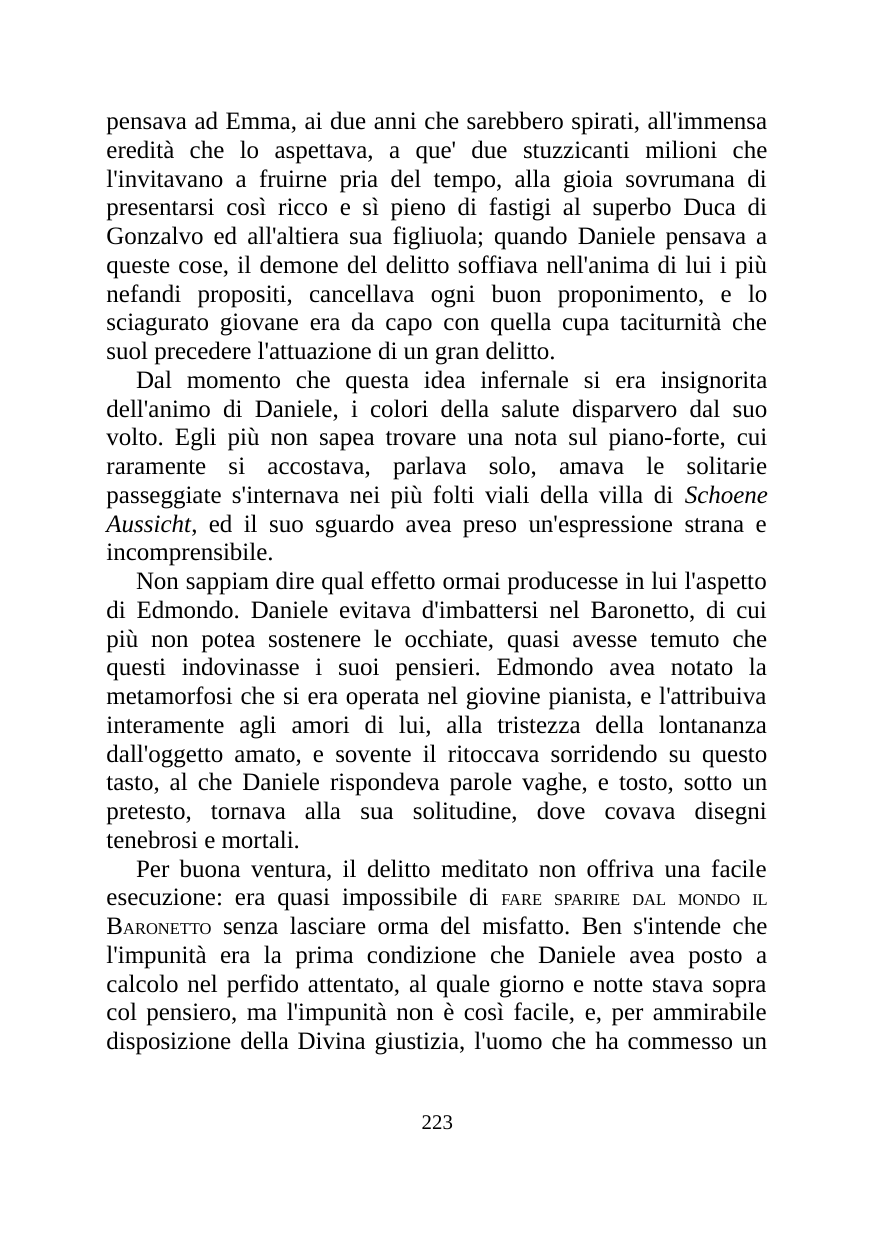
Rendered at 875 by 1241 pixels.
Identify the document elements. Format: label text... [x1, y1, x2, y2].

text Dal momento che questa idea infernale si era insignorita dell'animo di Daniele, i colori della salute disparvero dal suo volto. Egli più non sapea trovare una nota sul piano-forte, cui raramente si accostava, parlava solo, amava le solitarie passeggiate s'internava nei più folti viali della villa di Schoene Aussicht, ed il suo sguardo avea preso un'espressione strana e incomprensibile. [106, 365, 768, 566]
text pensava ad Emma, ai due anni che sarebbero spirati, all'immensa eredità che lo aspettava, a que' due stuzzicanti milioni che l'invitavano a fruirne pria del tempo, alla gioia sovrumana di presentarsi così ricco e sì pieno di fastigi al superbo Duca di Gonzalvo ed all'altiera sua figliuola; quando Daniele pensava a queste cose, il demone del delitto soffiava nell'anima di lui i più nefandi propositi, cancellava ogni buon proponimento, e lo sciagurato giovane era da capo con quella cupa taciturnità che suol precedere l'attuazione di un gran delitto. [106, 106, 768, 365]
text Non sappiam dire qual effetto ormai producesse in lui l'aspetto di Edmondo. Daniele evitava d'imbattersi nel Baronetto, di cui più non potea sostenere le occhiate, quasi avesse temuto che questi indovinasse i suoi pensieri. Edmondo avea notato la metamorfosi che si era operata nel giovine pianista, e l'attribuiva interamente agli amori di lui, alla tristezza della lontananza dall'oggetto amato, e sovente il ritoccava sorridendo su questo tasto, al che Daniele rispondeva parole vaghe, e tosto, sotto un pretesto, tornava alla sua solitudine, dove covava disegni tenebrosi e mortali. [106, 566, 768, 854]
text Per buona ventura, il delitto meditato non offriva una facile esecuzione: era quasi impossibile di fare sparire dal mondo il Baronetto senza lasciare orma del misfatto. Ben s'intende che l'impunità era la prima condizione che Daniele avea posto a calcolo nel perfido attentato, al quale giorno e notte stava sopra col pensiero, ma l'impunità non è così facile, e, per ammirabile disposizione della Divina giustizia, l'uomo che ha commesso un [106, 854, 768, 1055]
